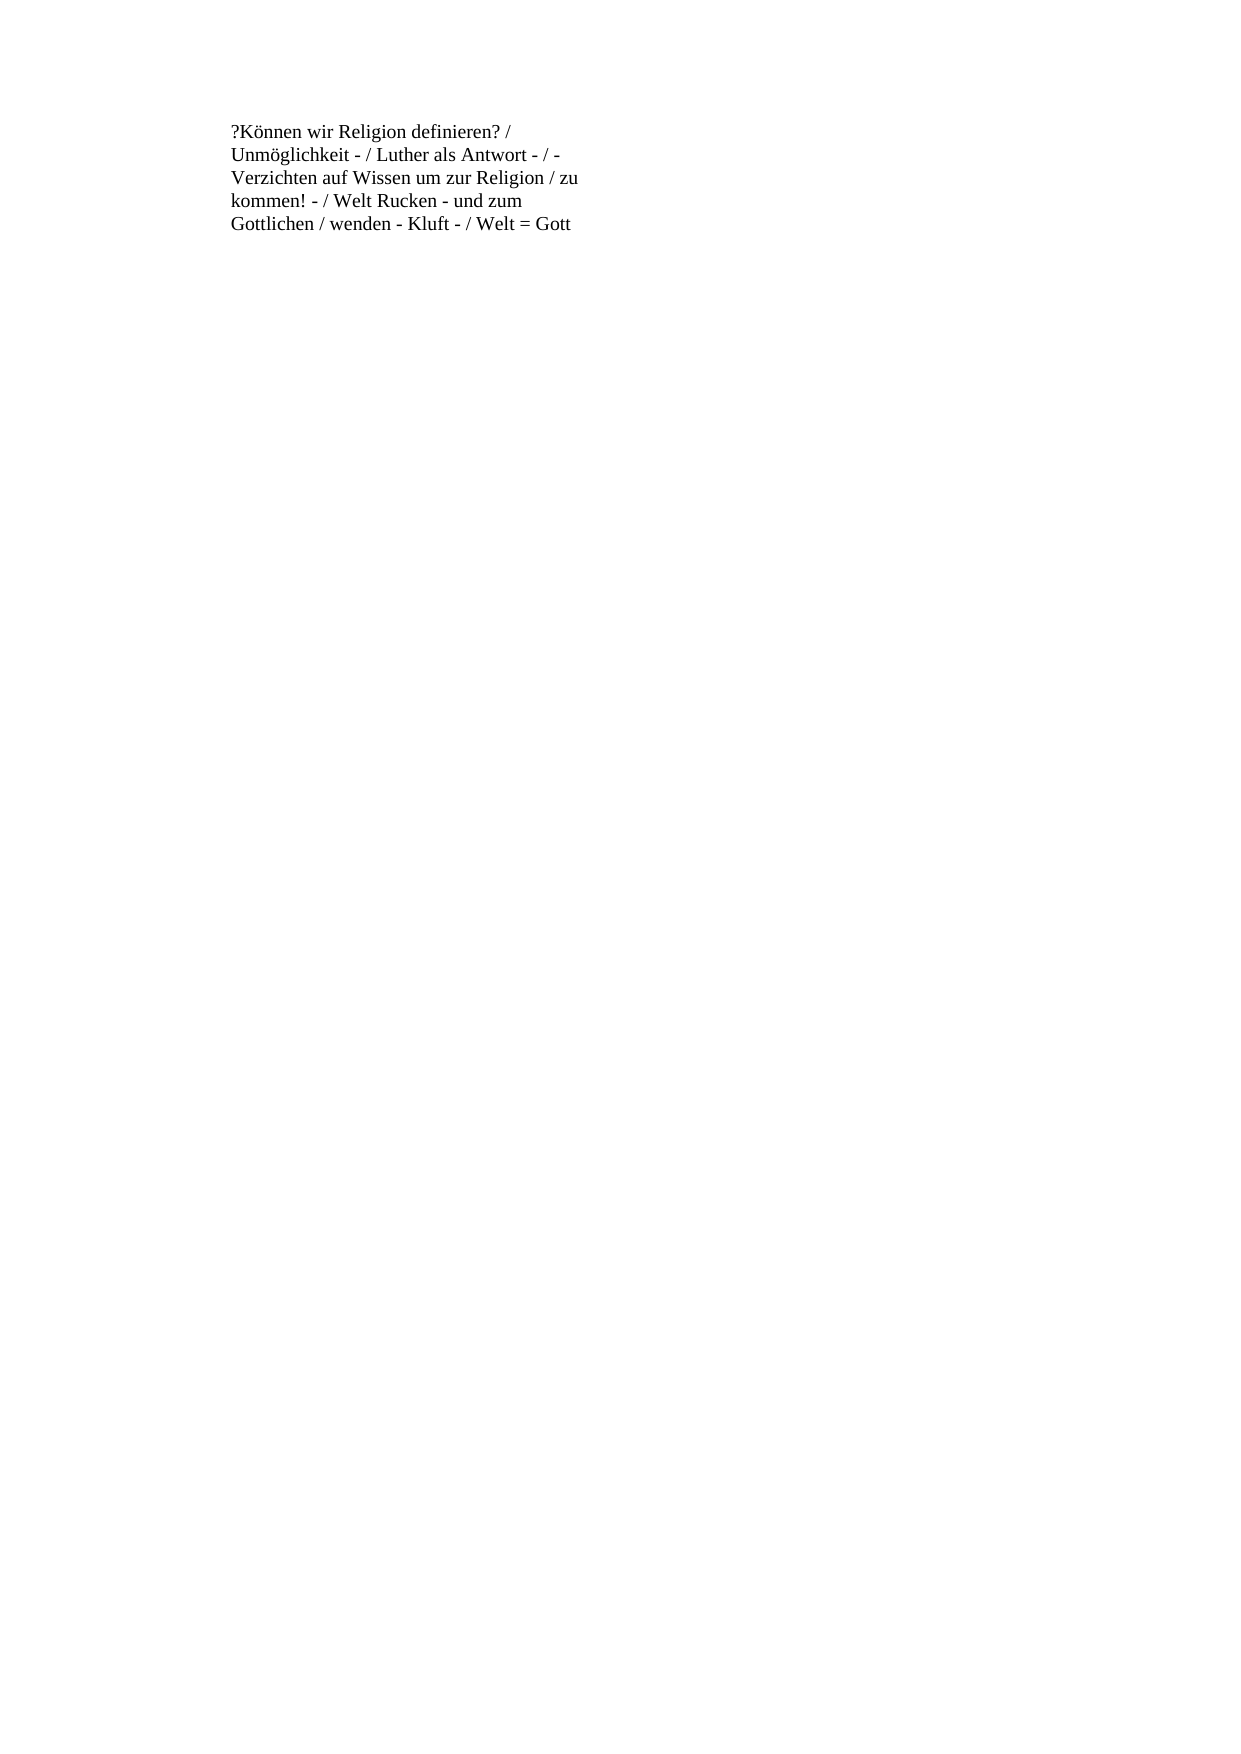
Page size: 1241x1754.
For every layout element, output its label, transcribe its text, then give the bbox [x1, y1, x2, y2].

text ?Können wir Religion definieren? / Unmöglichkeit - / Luther als Antwort - / - Verzichten auf Wissen um zur Religion / zu kommen! - / Welt Rucken - und zum Gottlichen / wenden - Kluft - / Welt = Gott [231, 121, 609, 234]
